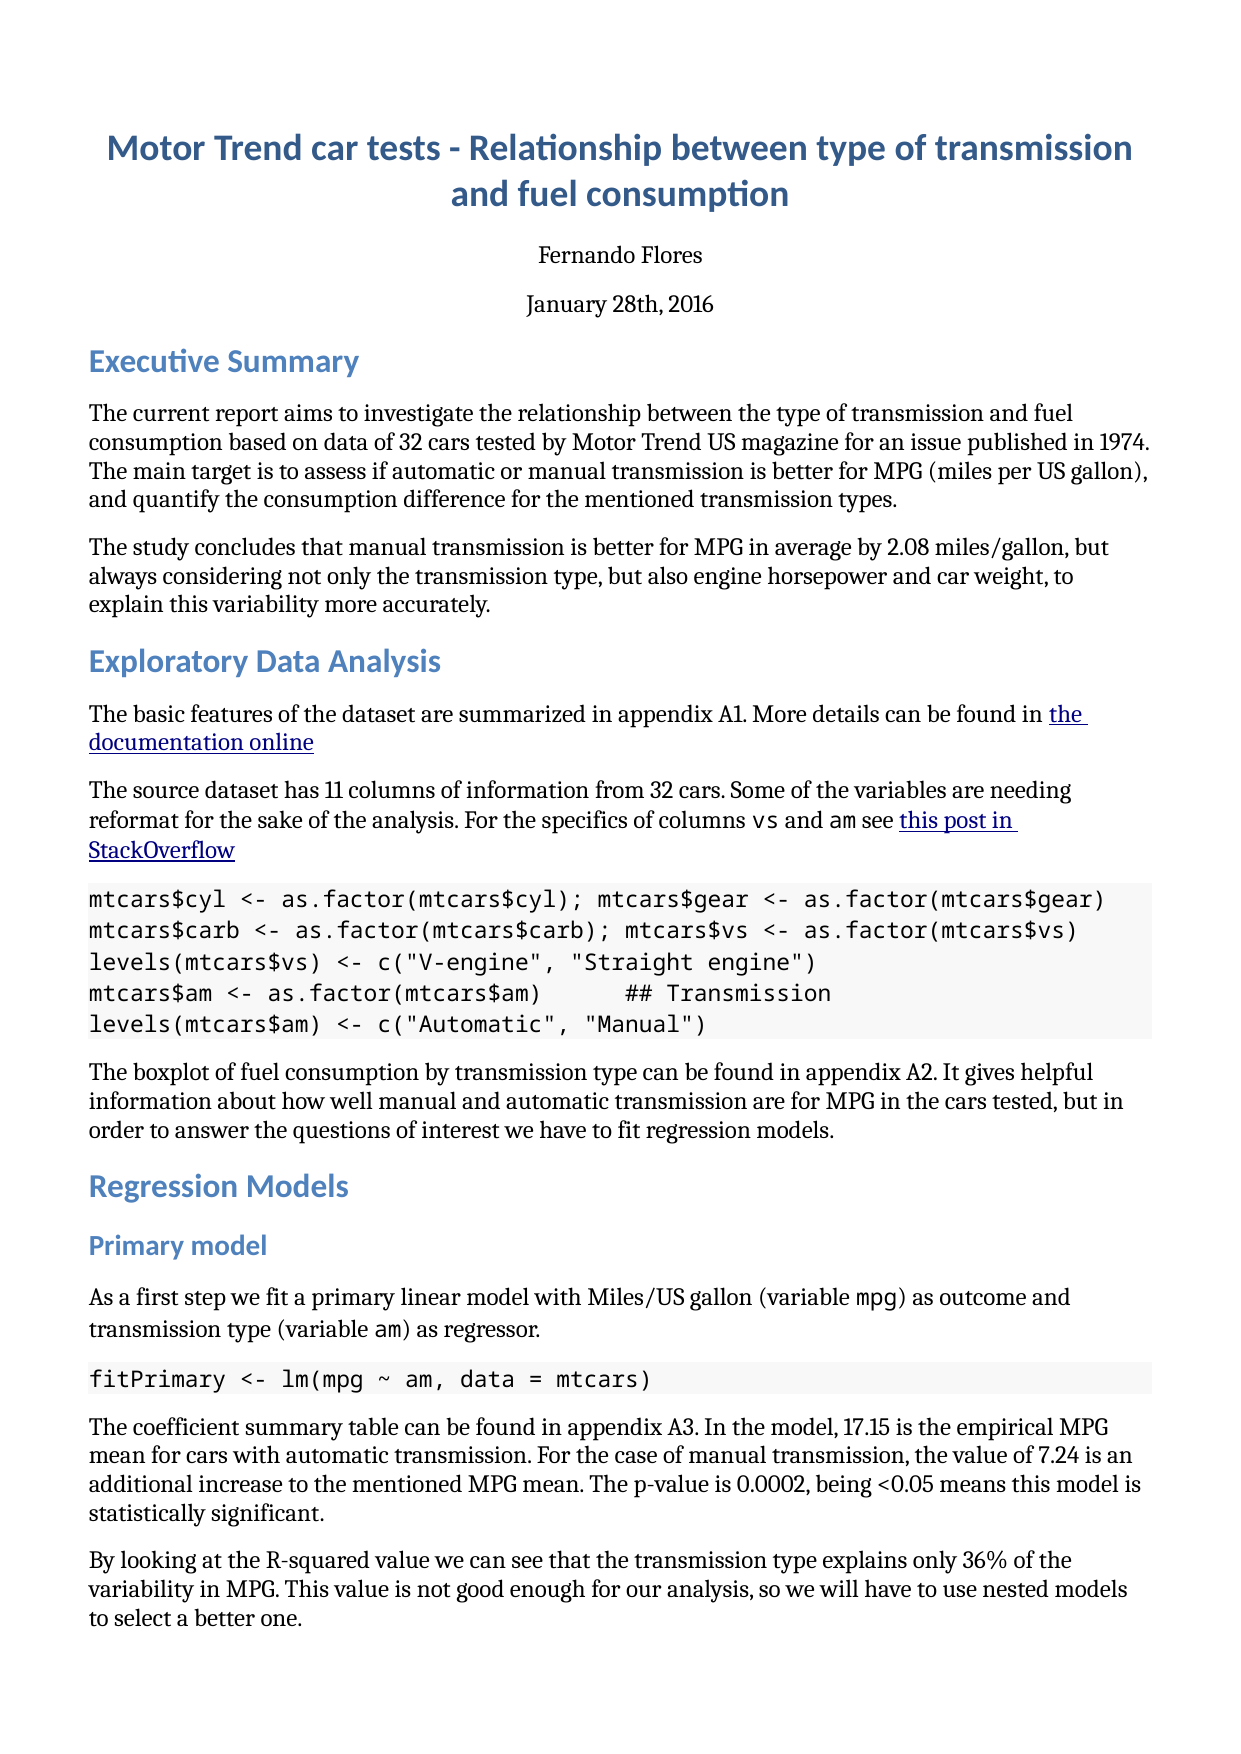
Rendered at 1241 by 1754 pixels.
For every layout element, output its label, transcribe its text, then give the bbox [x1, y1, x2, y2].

subtitle Executive Summary [88, 340, 1152, 380]
text By looking at the R-squared value we can see that the transmission type explains only 36% of the variability in MPG. This value is not good enough for our analysis, so we will have to use nested models to select a better one. [88, 1546, 1152, 1632]
text The source dataset has 11 columns of information from 32 cars. Some of the variables are needing reformat for the sake of the analysis. For the specifics of columns vs and am see this post in StackOverflow [88, 776, 1152, 864]
text January 28th, 2016 [88, 290, 1152, 319]
text mtcars$cyl <- as.factor(mtcars$cyl); mtcars$gear <- as.factor(mtcars$gear) mtcars$carb <- as.factor(mtcars$carb); mtcars$vs <- as.factor(mtcars$vs) levels(mtcars$vs) <- c("V-engine", "Straight engine") mtcars$am <- as.factor(mtcars$am) ## Transmission levels(mtcars$am) <- c("Automatic", "Manual") [88, 883, 1152, 1039]
text The basic features of the dataset are summarized in appendix A1. More details can be found in the documentation online [88, 699, 1152, 757]
title Motor Trend car tests - Relationship between type of transmission and fuel consumption [88, 124, 1152, 216]
text As a first step we fit a primary linear model with Miles/US gallon (variable mpg) as outcome and transmission type (variable am) as regressor. [88, 1281, 1152, 1344]
subtitle Exploratory Data Analysis [88, 640, 1152, 681]
subtitle Regression Models [88, 1165, 1152, 1206]
text The study concludes that manual transmission is better for MPG in average by 2.08 miles/gallon, but always considering not only the transmission type, but also engine horsepower and car weight, to explain this variability more accurately. [88, 533, 1152, 619]
text Fernando Flores [88, 241, 1152, 269]
text fitPrimary <- lm(mpg ~ am, data = mtcars) [88, 1362, 1152, 1394]
text The current report aims to investigate the relationship between the type of transmission and fuel consumption based on data of 32 cars tested by Motor Trend US magazine for an issue published in 1974. The main target is to assess if automatic or manual transmission is better for MPG (miles per US gallon), and quantify the consumption difference for the mentioned transmission types. [88, 399, 1152, 514]
subtitle Primary model [88, 1227, 1152, 1262]
text The boxplot of fuel consumption by transmission type can be found in appendix A2. It gives helpful information about how well manual and automatic transmission are for MPG in the cars tested, but in order to answer the questions of interest we have to fit regression models. [88, 1058, 1152, 1144]
text The coefficient summary table can be found in appendix A3. In the model, 17.15 is the empirical MPG mean for cars with automatic transmission. For the case of manual transmission, the value of 7.24 is an additional increase to the mentioned MPG mean. The p-value is 0.0002, being <0.05 means this model is statistically significant. [88, 1412, 1152, 1527]
